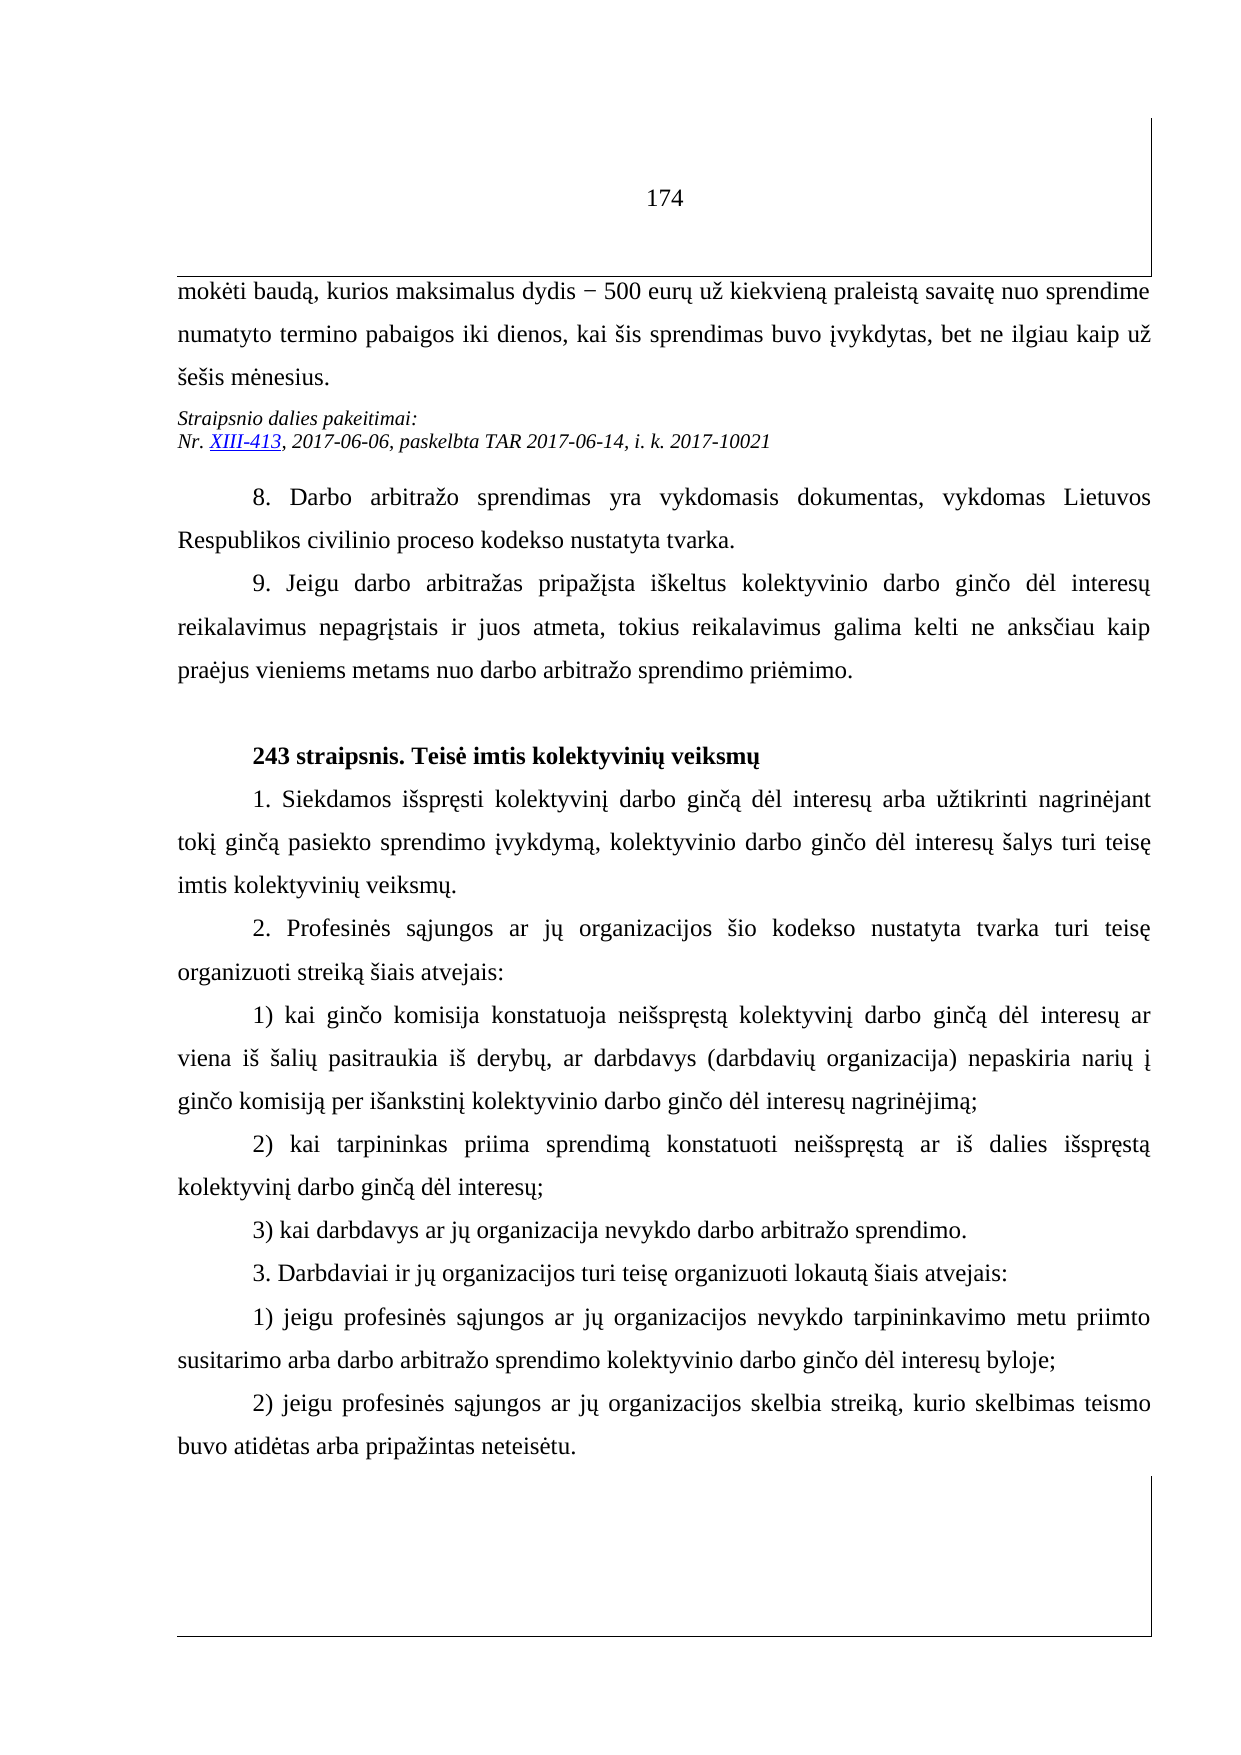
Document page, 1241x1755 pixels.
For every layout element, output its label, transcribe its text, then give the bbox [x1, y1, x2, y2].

text 3. Darbdaviai ir jų organizacijos turi teisę organizuoti lokautą šiais atvejais: [177, 1258, 1152, 1287]
text 2. Profesinės sąjungos ar jų organizacijos šio kodekso nustatyta tvarka turi teisę organizuoti streiką šiais atvejais: [177, 913, 1152, 985]
text Nr. XIII-413, 2017-06-06, paskelbta TAR 2017-06-14, i. k. 2017-10021 [177, 429, 1152, 453]
subtitle 243 straipsnis. Teisė imtis kolektyvinių veiksmų [177, 741, 1152, 770]
text 2) kai tarpininkas priima sprendimą konstatuoti neišspręstą ar iš dalies išspręstą kolektyvinį darbo ginčą dėl interesų; [177, 1129, 1152, 1201]
text 3) kai darbdavys ar jų organizacija nevykdo darbo arbitražo sprendimo. [177, 1215, 1152, 1244]
text mokėti baudą, kurios maksimalus dydis − 500 eurų už kiekvieną praleistą savaitę nuo sprendime numatyto termino pabaigos iki dienos, kai šis sprendimas buvo įvykdytas, bet ne ilgiau kaip už šešis mėnesius. [177, 276, 1152, 391]
text 8. Darbo arbitražo sprendimas yra vykdomasis dokumentas, vykdomas Lietuvos Respublikos civilinio proceso kodekso nustatyta tvarka. [177, 482, 1152, 554]
text 9. Jeigu darbo arbitražas pripažįsta iškeltus kolektyvinio darbo ginčo dėl interesų reikalavimus nepagrįstais ir juos atmeta, tokius reikalavimus galima kelti ne anksčiau kaip praėjus vieniems metams nuo darbo arbitražo sprendimo priėmimo. [177, 568, 1152, 683]
text Straipsnio dalies pakeitimai: [177, 405, 1152, 429]
text 1) kai ginčo komisija konstatuoja neišspręstą kolektyvinį darbo ginčą dėl interesų ar viena iš šalių pasitraukia iš derybų, ar darbdavys (darbdavių organizacija) nepaskiria narių į ginčo komisiją per išankstinį kolektyvinio darbo ginčo dėl interesų nagrinėjimą; [177, 1000, 1152, 1115]
text 1) jeigu profesinės sąjungos ar jų organizacijos nevykdo tarpininkavimo metu priimto susitarimo arba darbo arbitražo sprendimo kolektyvinio darbo ginčo dėl interesų byloje; [177, 1302, 1152, 1373]
text 1. Siekdamos išspręsti kolektyvinį darbo ginčą dėl interesų arba užtikrinti nagrinėjant tokį ginčą pasiekto sprendimo įvykdymą, kolektyvinio darbo ginčo dėl interesų šalys turi teisę imtis kolektyvinių veiksmų. [177, 784, 1152, 899]
text 2) jeigu profesinės sąjungos ar jų organizacijos skelbia streiką, kurio skelbimas teismo buvo atidėtas arba pripažintas neteisėtu. [177, 1388, 1152, 1460]
